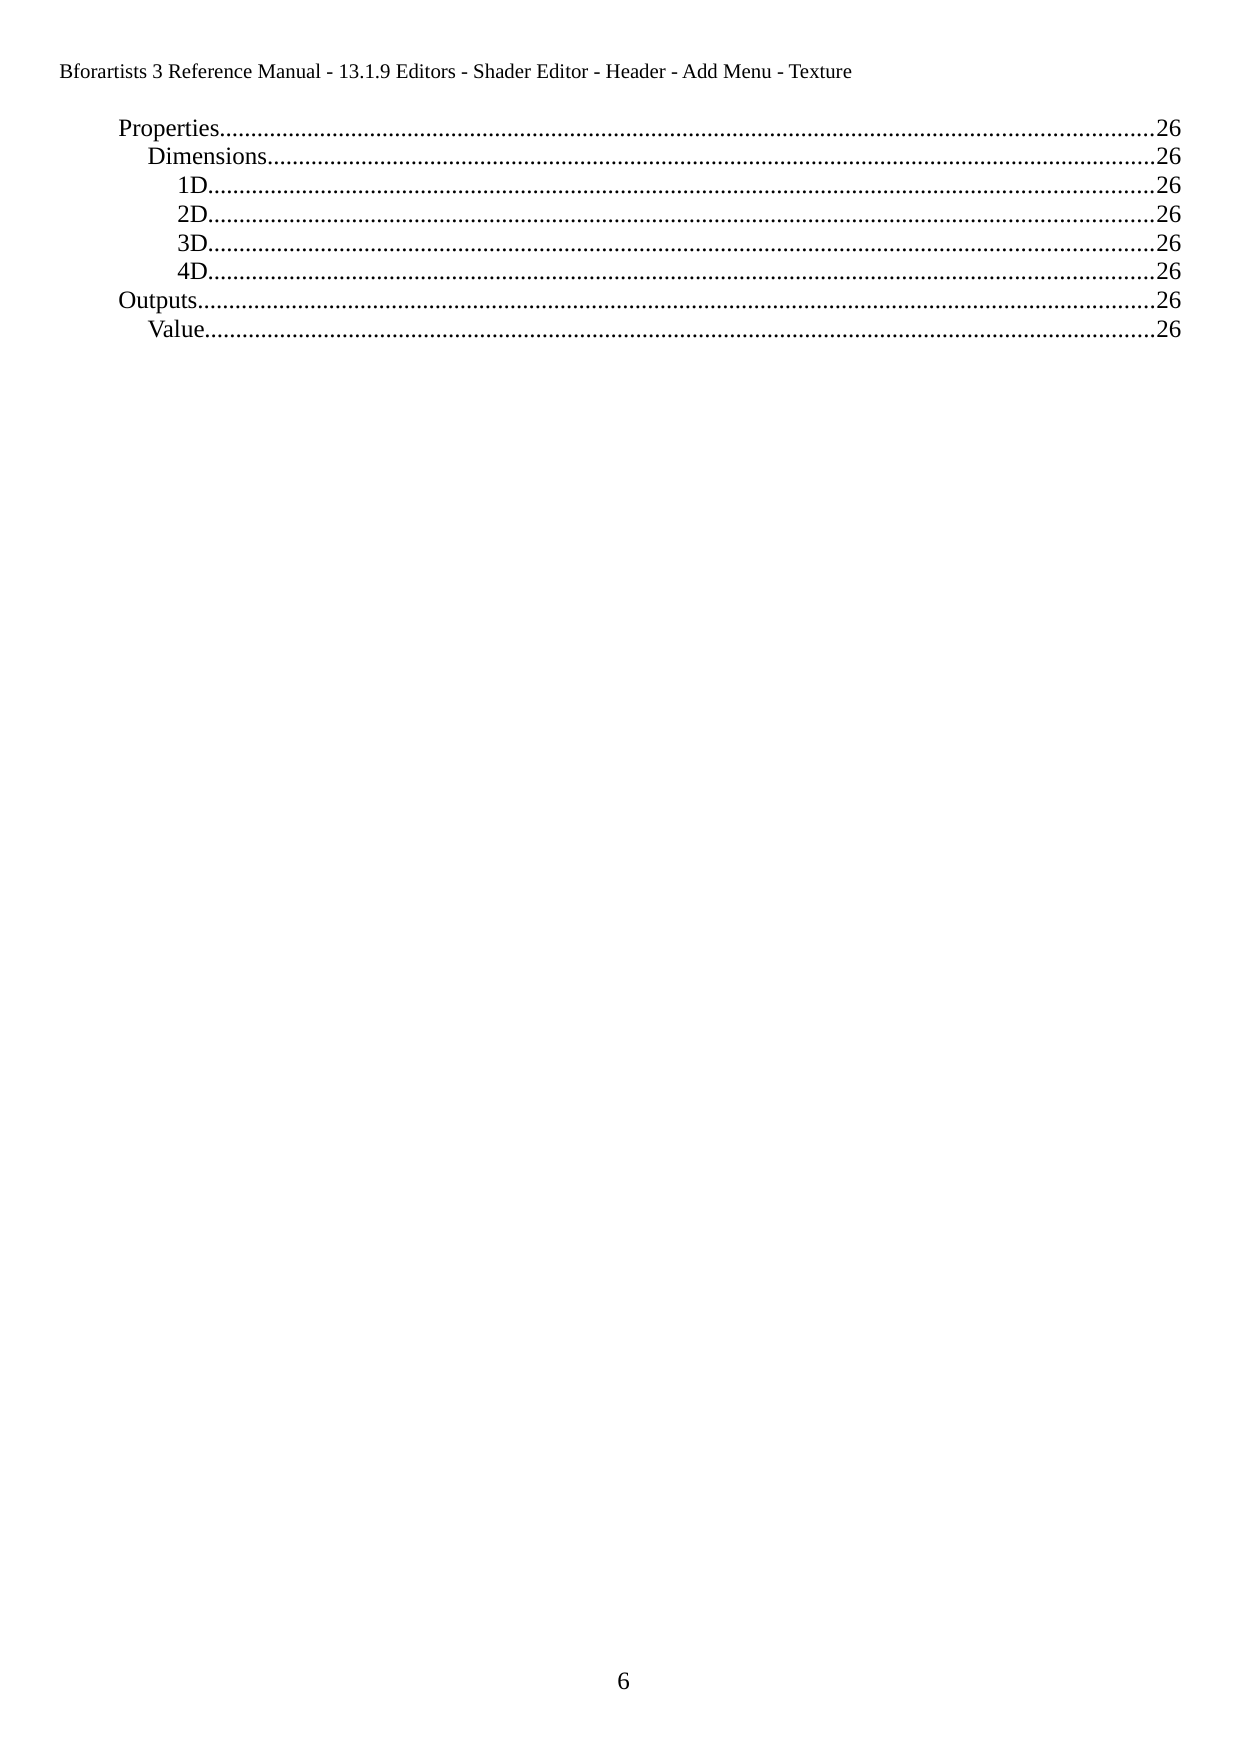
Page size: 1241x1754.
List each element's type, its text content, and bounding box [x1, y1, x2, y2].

text Outputs 26 [118, 285, 1181, 314]
text 2D 26 [177, 199, 1181, 228]
text 1D 26 [177, 170, 1181, 199]
text 3D 26 [177, 228, 1181, 256]
text 4D 26 [177, 256, 1181, 285]
text Dimensions 26 [147, 141, 1181, 170]
text Properties 26 [118, 113, 1181, 141]
text Value 26 [147, 314, 1181, 343]
